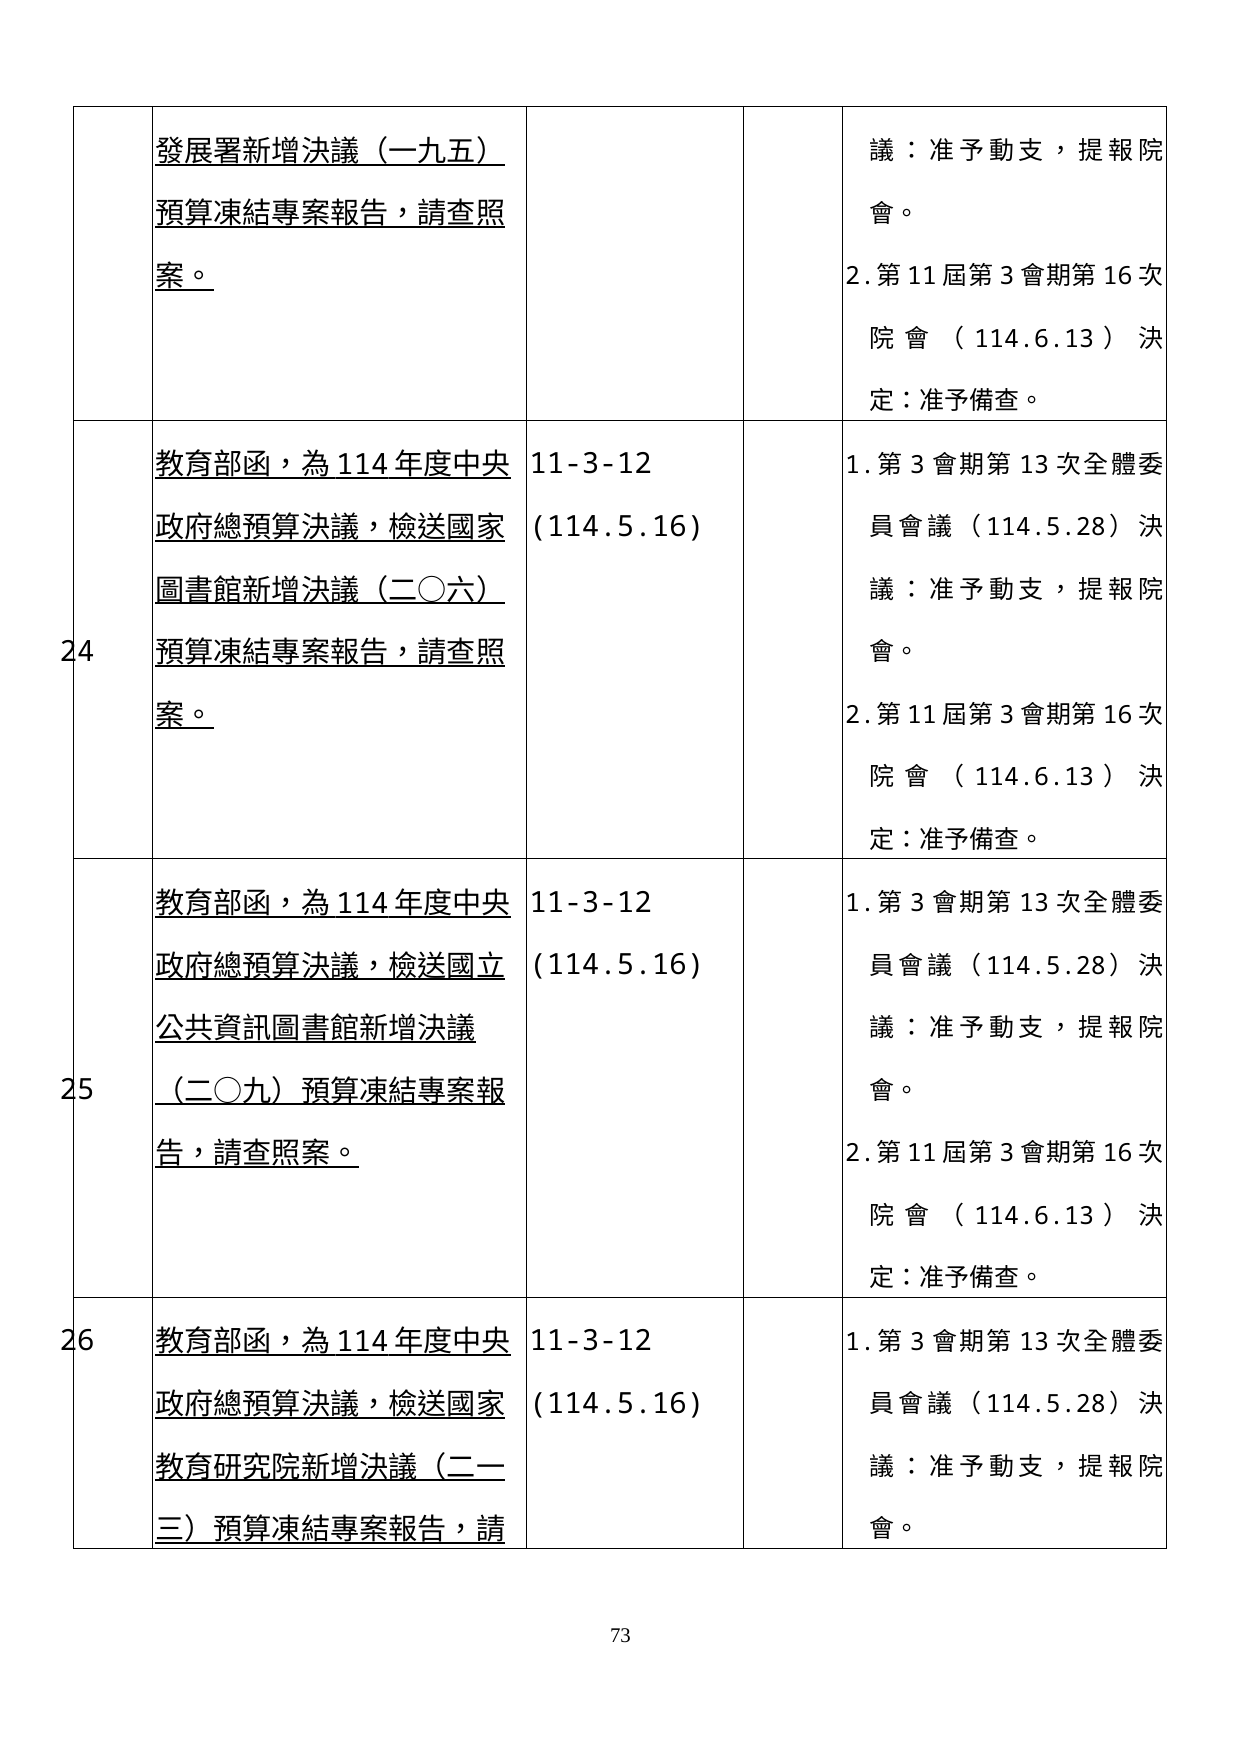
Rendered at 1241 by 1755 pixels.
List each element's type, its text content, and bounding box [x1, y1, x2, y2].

table_cell [74, 107, 152, 419]
table_cell 11-3-12 (114.5.16) [527, 859, 743, 1297]
table_cell [527, 107, 743, 419]
table_cell 11-3-12 (114.5.16) [527, 421, 743, 858]
table_cell [74, 859, 152, 1297]
table_cell 11-3-12 (114.5.16) [527, 1298, 743, 1548]
table_cell 教育部函，為114年度中央政府總預算決議，檢送國家圖書館新增決議（二○六）預算凍結專案報告，請查照案。 [153, 421, 526, 858]
table_cell [74, 1298, 152, 1548]
table_cell 發展署新增決議（一九五）預算凍結專案報告，請查照案。 [153, 107, 526, 419]
table_cell [744, 1298, 842, 1548]
table_cell 1.第3會期第13次全體委員會議（114.5.28）決議：准予動支，提報院會。 [843, 1298, 1166, 1548]
table_cell 議：准予動支，提報院會。 2.第11屆第3會期第16次院會（114.6.13）決定：准予備查。 [843, 107, 1166, 419]
table_cell [744, 107, 842, 419]
table_cell [744, 421, 842, 858]
table_cell 1.第3會期第13次全體委員會議（114.5.28）決議：准予動支，提報院會。 2.第11屆第3會期第16次院會（114.6.13）決定：准予備查。 [843, 421, 1166, 858]
table_cell 1.第3會期第13次全體委員會議（114.5.28）決議：准予動支，提報院會。 2.第11屆第3會期第16次院會（114.6.13）決定：准予備查。 [843, 859, 1166, 1297]
table_cell 教育部函，為114年度中央政府總預算決議，檢送國家教育研究院新增決議（二一三）預算凍結專案報告，請 [153, 1298, 526, 1548]
table_cell 教育部函，為114年度中央政府總預算決議，檢送國立公共資訊圖書館新增決議（二○九）預算凍結專案報告，請查照案。 [153, 859, 526, 1297]
table_cell [74, 421, 152, 858]
table_cell [744, 859, 842, 1297]
